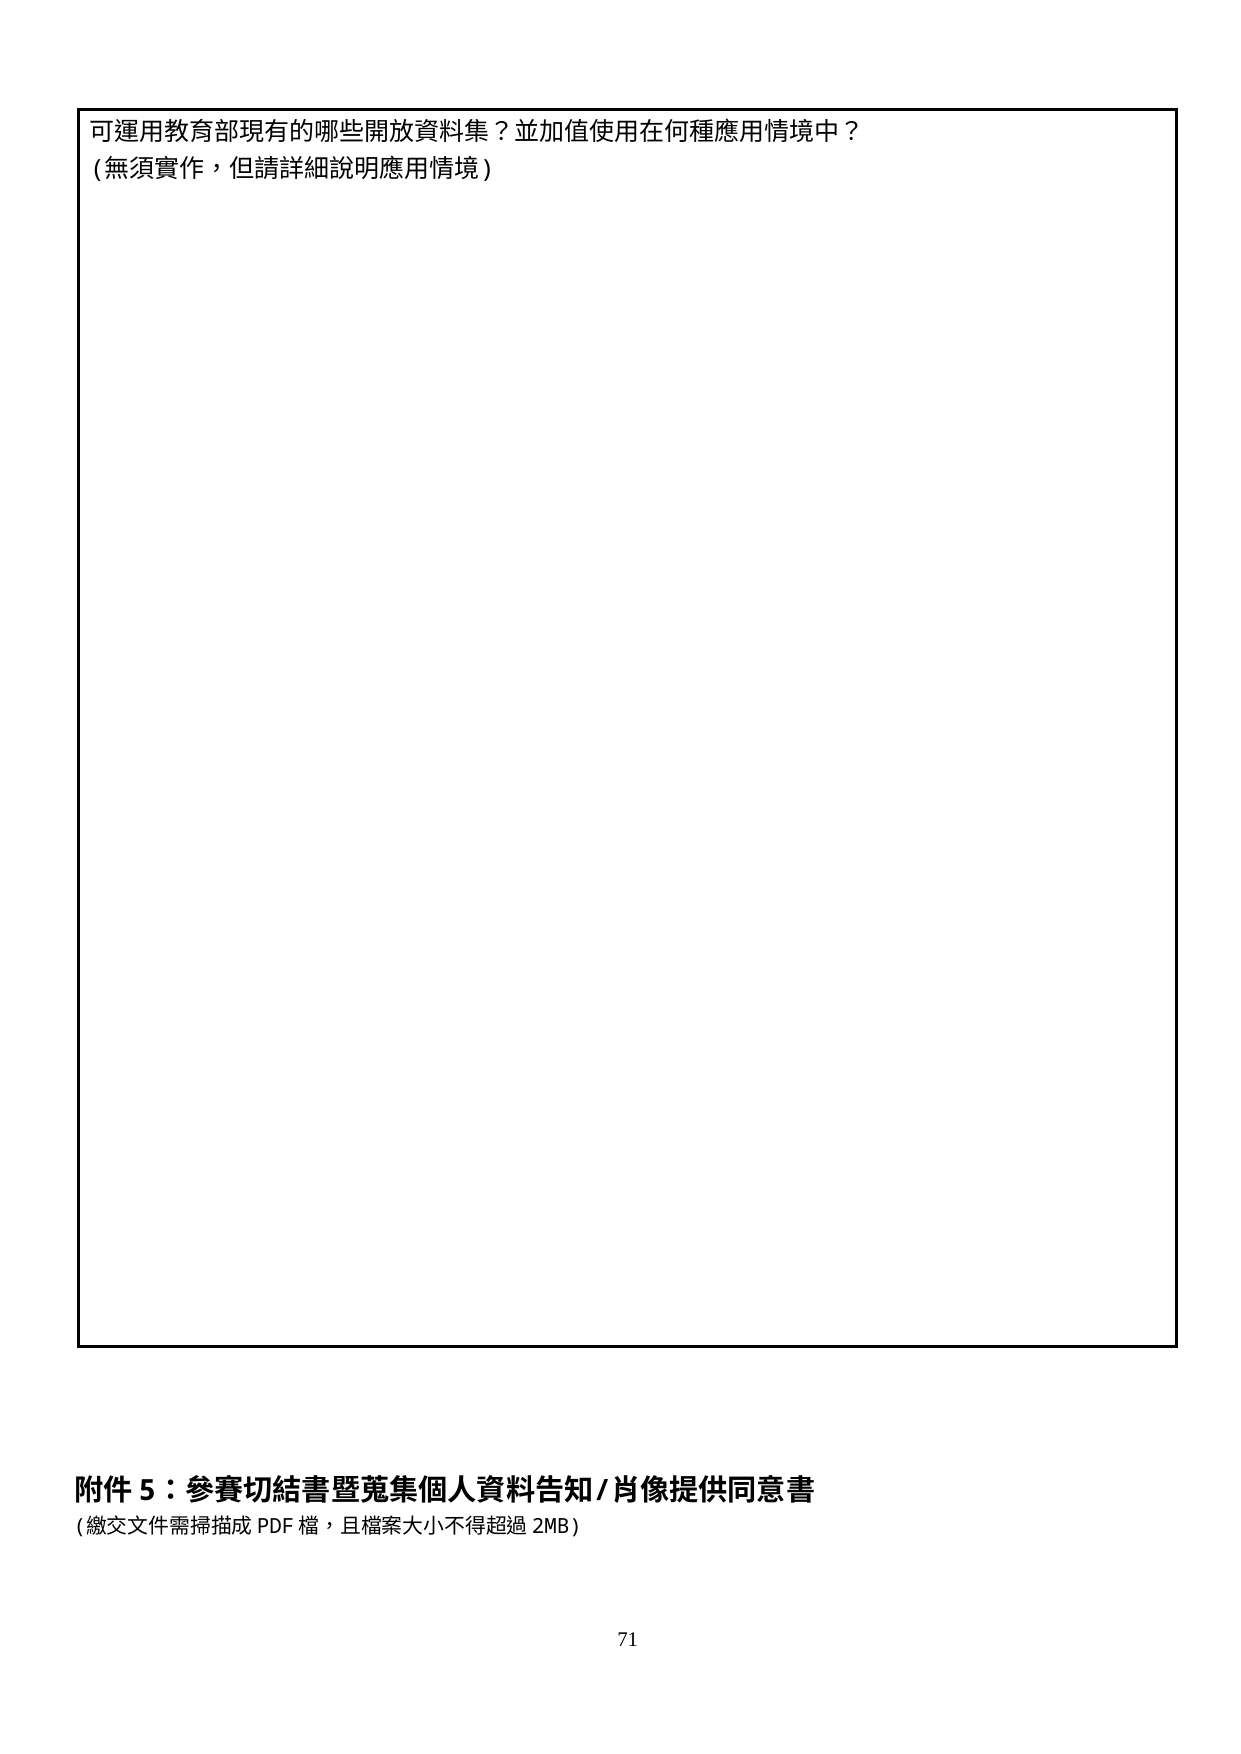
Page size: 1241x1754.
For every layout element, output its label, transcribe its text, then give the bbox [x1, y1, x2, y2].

text 附件5：參賽切結書暨蒐集個人資料告知/肖像提供同意書 [74, 1467, 1181, 1509]
table_cell 可運用教育部現有的哪些開放資料集？並加值使用在何種應用情境中？ (無須實作，但請詳細說明應用情境) [80, 111, 1175, 1345]
text (繳交文件需掃描成PDF檔，且檔案大小不得超過2MB) [73, 1509, 1181, 1540]
